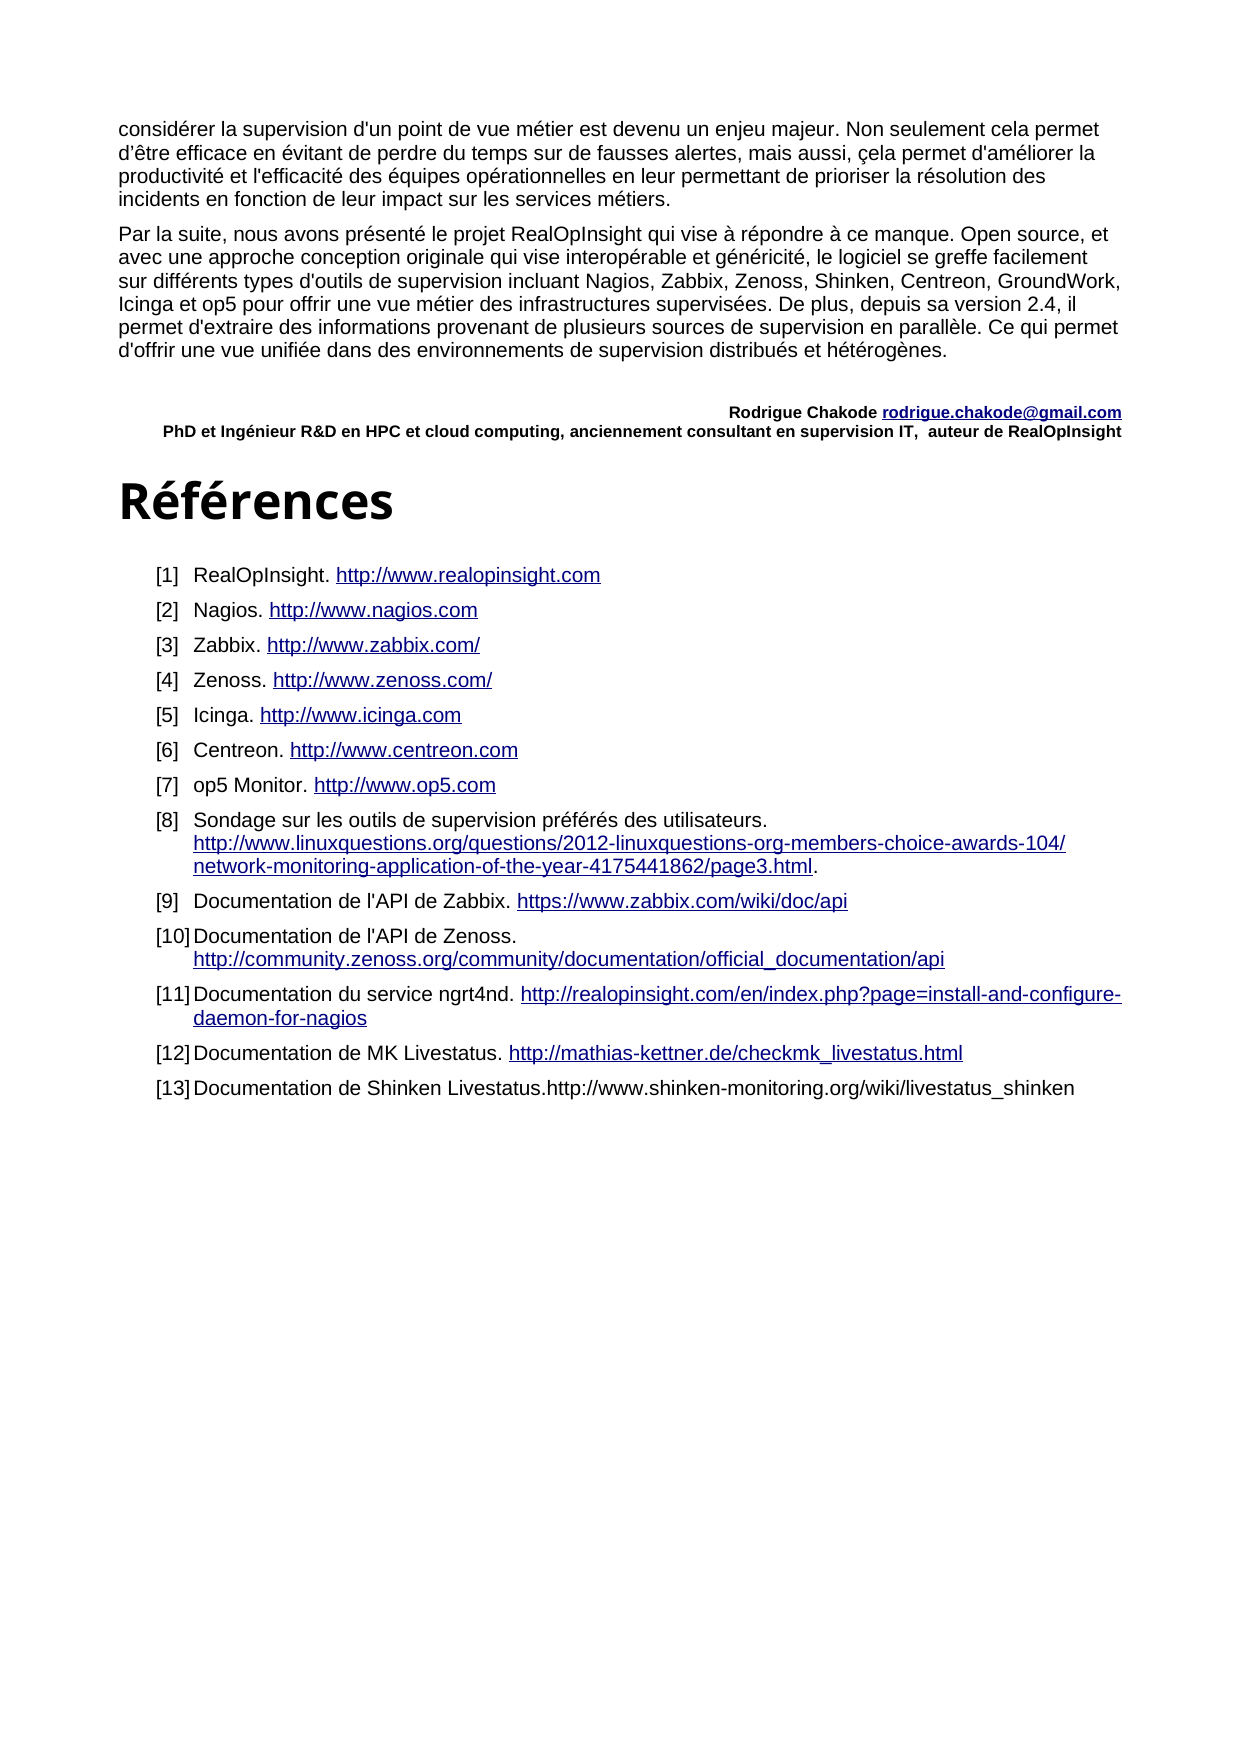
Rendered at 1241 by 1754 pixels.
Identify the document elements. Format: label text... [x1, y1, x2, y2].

list RealOpInsight. http://www.realopinsight.com [156, 563, 1122, 587]
list Icinga. http://www.icinga.com [156, 703, 1122, 727]
list Documentation de l'API de Zabbix. https://www.zabbix.com/wiki/doc/api [156, 890, 1122, 913]
subtitle Références [118, 466, 1122, 534]
list Zabbix. http://www.zabbix.com/ [156, 633, 1122, 657]
text PhD et Ingénieur R&D en HPC et cloud computing, anciennement consultant en supervision IT, auteur de RealOpInsight [118, 422, 1122, 441]
list op5 Monitor. http://www.op5.com [156, 773, 1122, 797]
list Nagios. http://www.nagios.com [156, 598, 1122, 622]
list Documentation de Shinken Livestatus.http://www.shinken-monitoring.org/wiki/livestatus_shinken [156, 1076, 1122, 1099]
list Documentation de l'API de Zenoss. http://community.zenoss.org/community/documentation/official_documentation/api [156, 925, 1122, 971]
list Zenoss. http://www.zenoss.com/ [156, 668, 1122, 692]
list Centreon. http://www.centreon.com [156, 738, 1122, 762]
text Par la suite, nous avons présenté le projet RealOpInsight qui vise à répondre à ce manque. Open source, et avec une approche conception originale qui vise interopérable et généricité, le logiciel se greffe facilement sur différents types d'outils de supervision incluant Nagios, Zabbix, Zenoss, Shinken, Centreon, GroundWork, Icinga et op5 pour offrir une vue métier des infrastructures supervisées. De plus, depuis sa version 2.4, il permet d'extraire des informations provenant de plusieurs sources de supervision en parallèle. Ce qui permet d'offrir une vue unifiée dans des environnements de supervision distribués et hétérogènes. [118, 223, 1122, 362]
text considérer la supervision d'un point de vue métier est devenu un enjeu majeur. Non seulement cela permet d’être efficace en évitant de perdre du temps sur de fausses alertes, mais aussi, çela permet d'améliorer la productivité et l'efficacité des équipes opérationnelles en leur permettant de prioriser la résolution des incidents en fonction de leur impact sur les services métiers. [118, 118, 1122, 211]
list Documentation de MK Livestatus. http://mathias-kettner.de/checkmk_livestatus.html [156, 1041, 1122, 1064]
list Documentation du service ngrt4nd. http://realopinsight.com/en/index.php?page=install-and-configure-daemon-for-nagios [156, 983, 1122, 1029]
text Rodrigue Chakode rodrigue.chakode@gmail.com [118, 403, 1122, 422]
list Sondage sur les outils de supervision préférés des utilisateurs. http://www.linuxquestions.org/questions/2012-linuxquestions-org-members-choice-awards-104/network-monitoring-application-of-the-year-4175441862/page3.html. [156, 808, 1122, 878]
